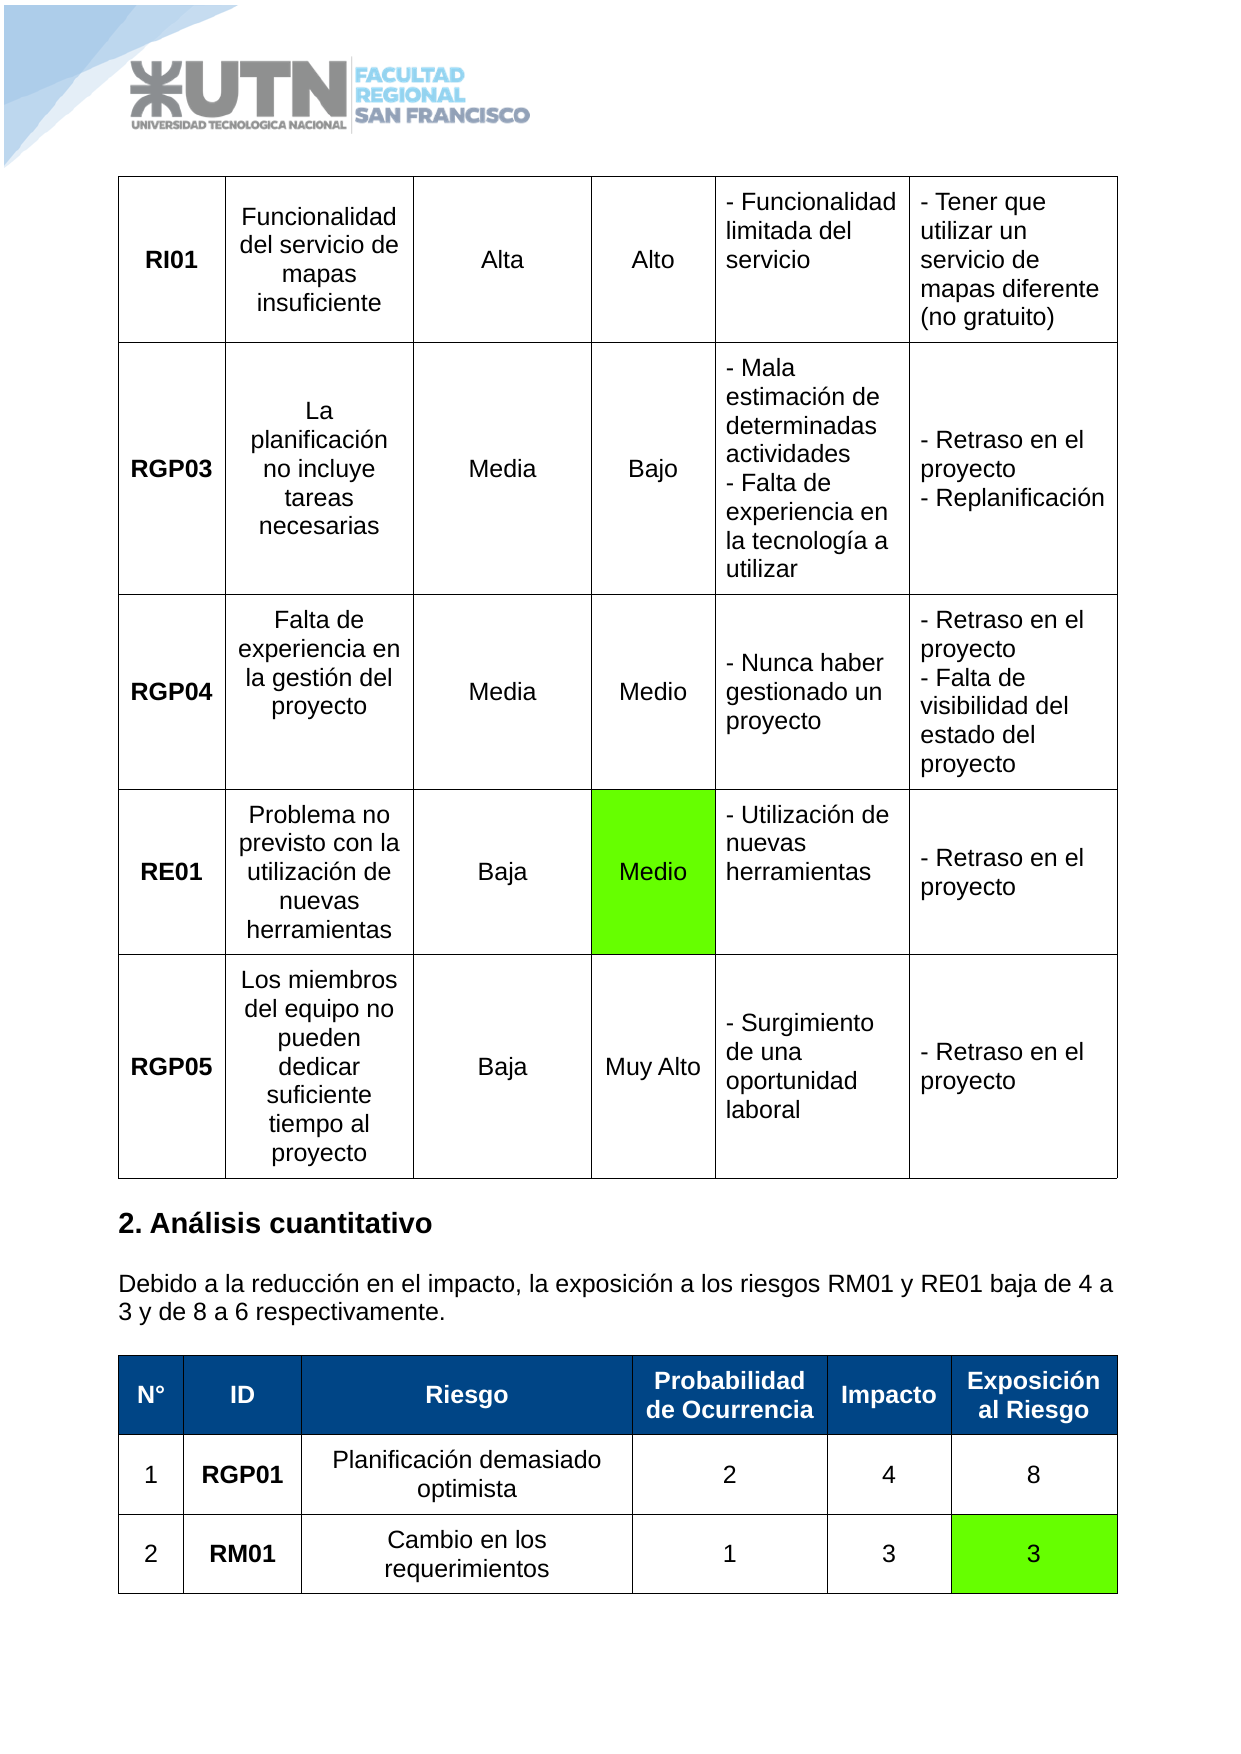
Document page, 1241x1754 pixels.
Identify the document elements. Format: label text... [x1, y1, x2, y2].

table_cell - Retraso en el proyecto [910, 790, 1117, 954]
table_header N° [119, 1356, 183, 1434]
table_cell 1 [119, 1435, 183, 1514]
table_cell Problema no previsto con la utilización de nuevas herramientas [226, 790, 413, 954]
table_cell 3 [828, 1515, 951, 1593]
table_cell - Funcionalidad limitada del servicio [716, 177, 909, 342]
table_header Impacto [828, 1356, 951, 1434]
text Debido a la reducción en el impacto, la exposición a los riesgos RM01 y RE01 baja de 4 a 3 y de 8 a 6 respectivamente. [118, 1269, 1122, 1326]
table_cell Los miembros del equipo no pueden dedicar suficiente tiempo al proyecto [226, 955, 413, 1177]
table_cell Media [414, 343, 591, 594]
table_header Riesgo [302, 1356, 632, 1434]
table_cell - Surgimiento de una oportunidad laboral [716, 955, 909, 1177]
table_cell Funcionalidad del servicio de mapas insuficiente [226, 177, 413, 342]
table_cell RE01 [119, 790, 225, 954]
table_cell - Nunca haber gestionado un proyecto [716, 595, 909, 788]
table_cell - Mala estimación de determinadas actividades - Falta de experiencia en la tecnología a utilizar [716, 343, 909, 594]
table_cell La planificación no incluye tareas necesarias [226, 343, 413, 594]
text 2. Análisis cuantitativo [118, 1206, 1122, 1240]
table_cell Muy Alto [592, 955, 715, 1177]
table_cell - Tener que utilizar un servicio de mapas diferente (no gratuito) [910, 177, 1117, 342]
table_cell 4 [828, 1435, 951, 1514]
table_cell Cambio en los requerimientos [302, 1515, 632, 1593]
table_cell Alta [414, 177, 591, 342]
table_cell RM01 [184, 1515, 301, 1593]
table_cell 2 [633, 1435, 827, 1514]
picture [3, 5, 532, 169]
table_cell Planificación demasiado optimista [302, 1435, 632, 1514]
table_cell Bajo [592, 343, 715, 594]
table_cell 8 [952, 1435, 1117, 1514]
table_header ID [184, 1356, 301, 1434]
table_cell Alto [592, 177, 715, 342]
table_header Probabilidad de Ocurrencia [633, 1356, 827, 1434]
table_cell Medio [592, 595, 715, 788]
table_header Exposición al Riesgo [952, 1356, 1117, 1434]
table_cell Media [414, 595, 591, 788]
table_cell - Retraso en el proyecto - Replanificación [910, 343, 1117, 594]
table_cell RGP01 [184, 1435, 301, 1514]
table_cell Medio [592, 790, 715, 954]
table_cell - Retraso en el proyecto - Falta de visibilidad del estado del proyecto [910, 595, 1117, 788]
table_cell 3 [952, 1515, 1117, 1593]
table_cell Baja [414, 790, 591, 954]
table_cell - Retraso en el proyecto [910, 955, 1117, 1177]
table_cell Baja [414, 955, 591, 1177]
table_cell RGP03 [119, 343, 225, 594]
table_cell Falta de experiencia en la gestión del proyecto [226, 595, 413, 788]
table_cell - Utilización de nuevas herramientas [716, 790, 909, 954]
table_cell RGP05 [119, 955, 225, 1177]
table_cell RGP04 [119, 595, 225, 788]
table_cell 1 [633, 1515, 827, 1593]
table_cell RI01 [119, 177, 225, 342]
table_cell 2 [119, 1515, 183, 1593]
